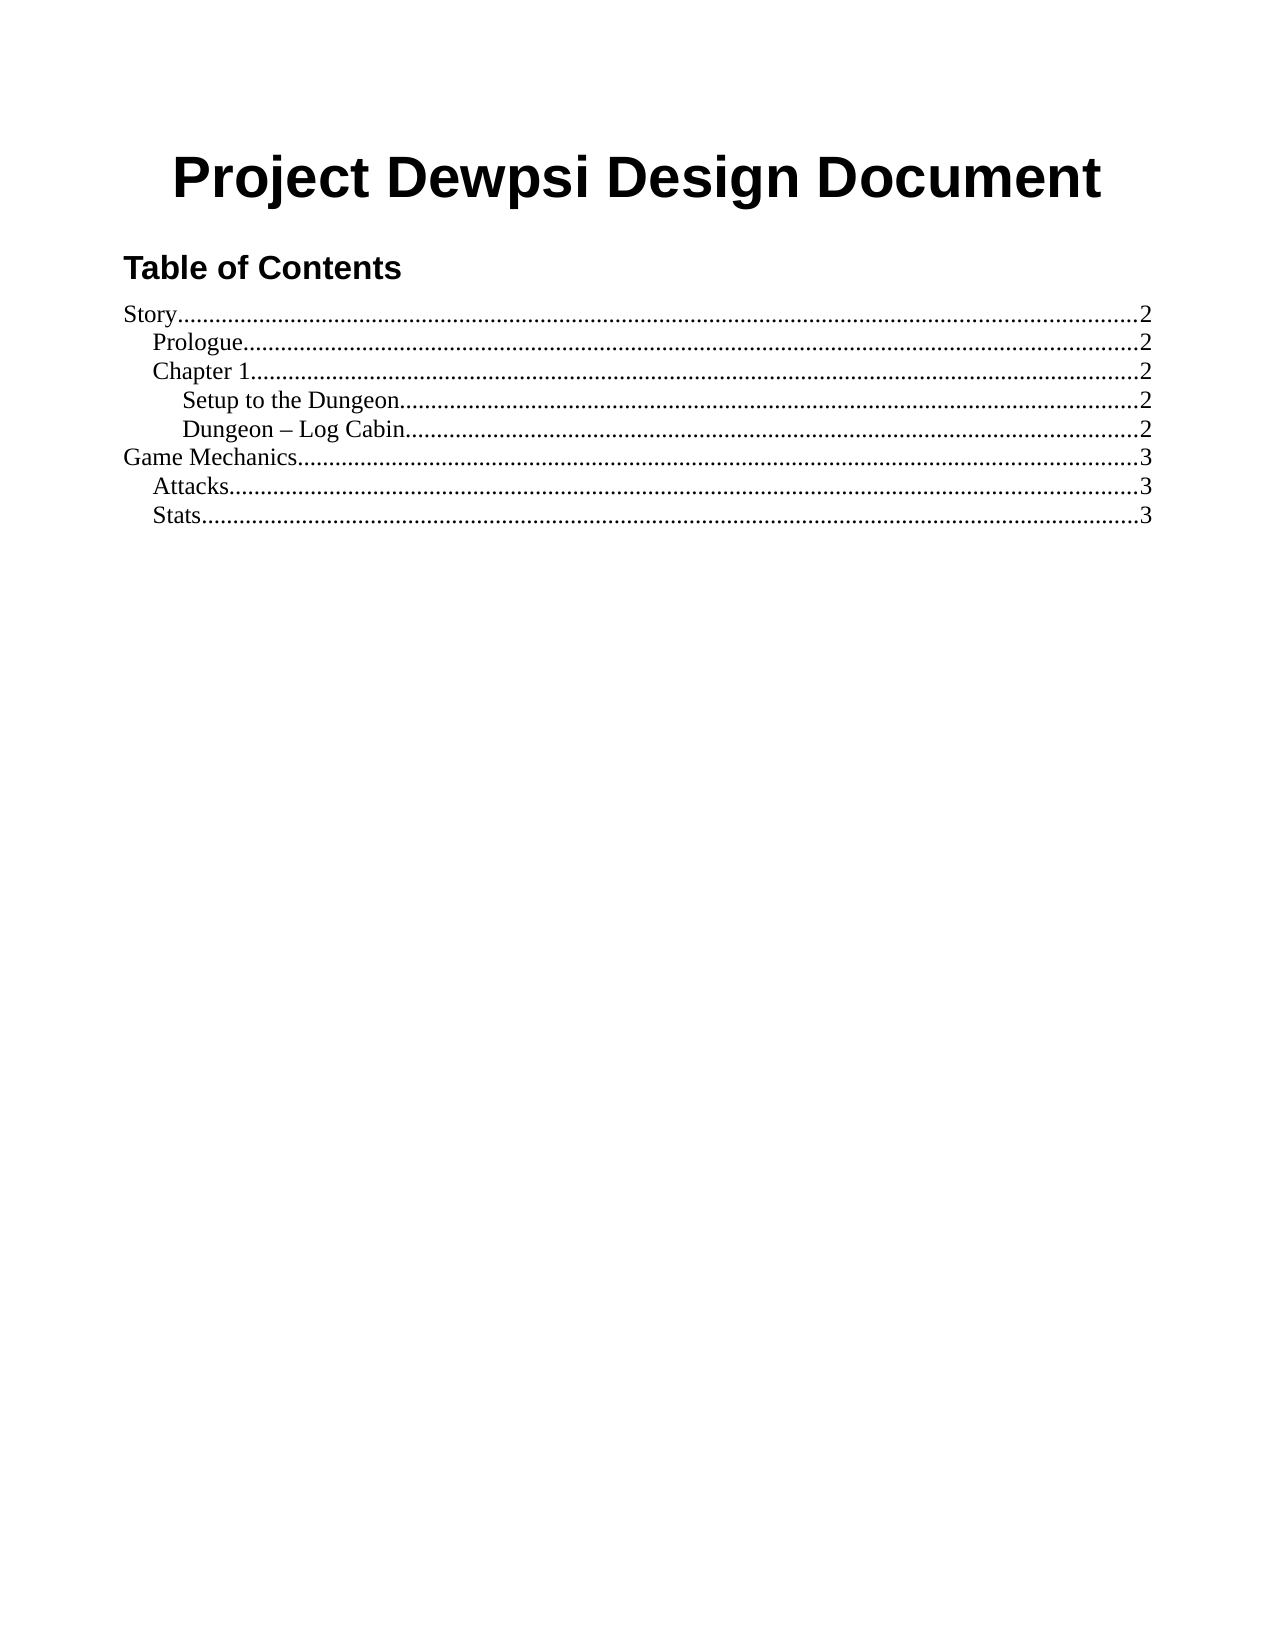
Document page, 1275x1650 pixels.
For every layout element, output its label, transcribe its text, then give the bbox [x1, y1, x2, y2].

text Story 2 [123, 299, 1152, 327]
title Project Dewpsi Design Document [123, 143, 1152, 210]
text Attacks 3 [152, 471, 1152, 500]
text Game Mechanics 3 [123, 442, 1152, 471]
text Prologue 2 [152, 327, 1152, 356]
text Stats 3 [152, 500, 1152, 529]
text Dungeon – Log Cabin 2 [182, 414, 1152, 442]
text Chapter 1 2 [152, 356, 1152, 385]
subtitle Table of Contents [123, 248, 1152, 286]
text Setup to the Dungeon 2 [182, 385, 1152, 414]
